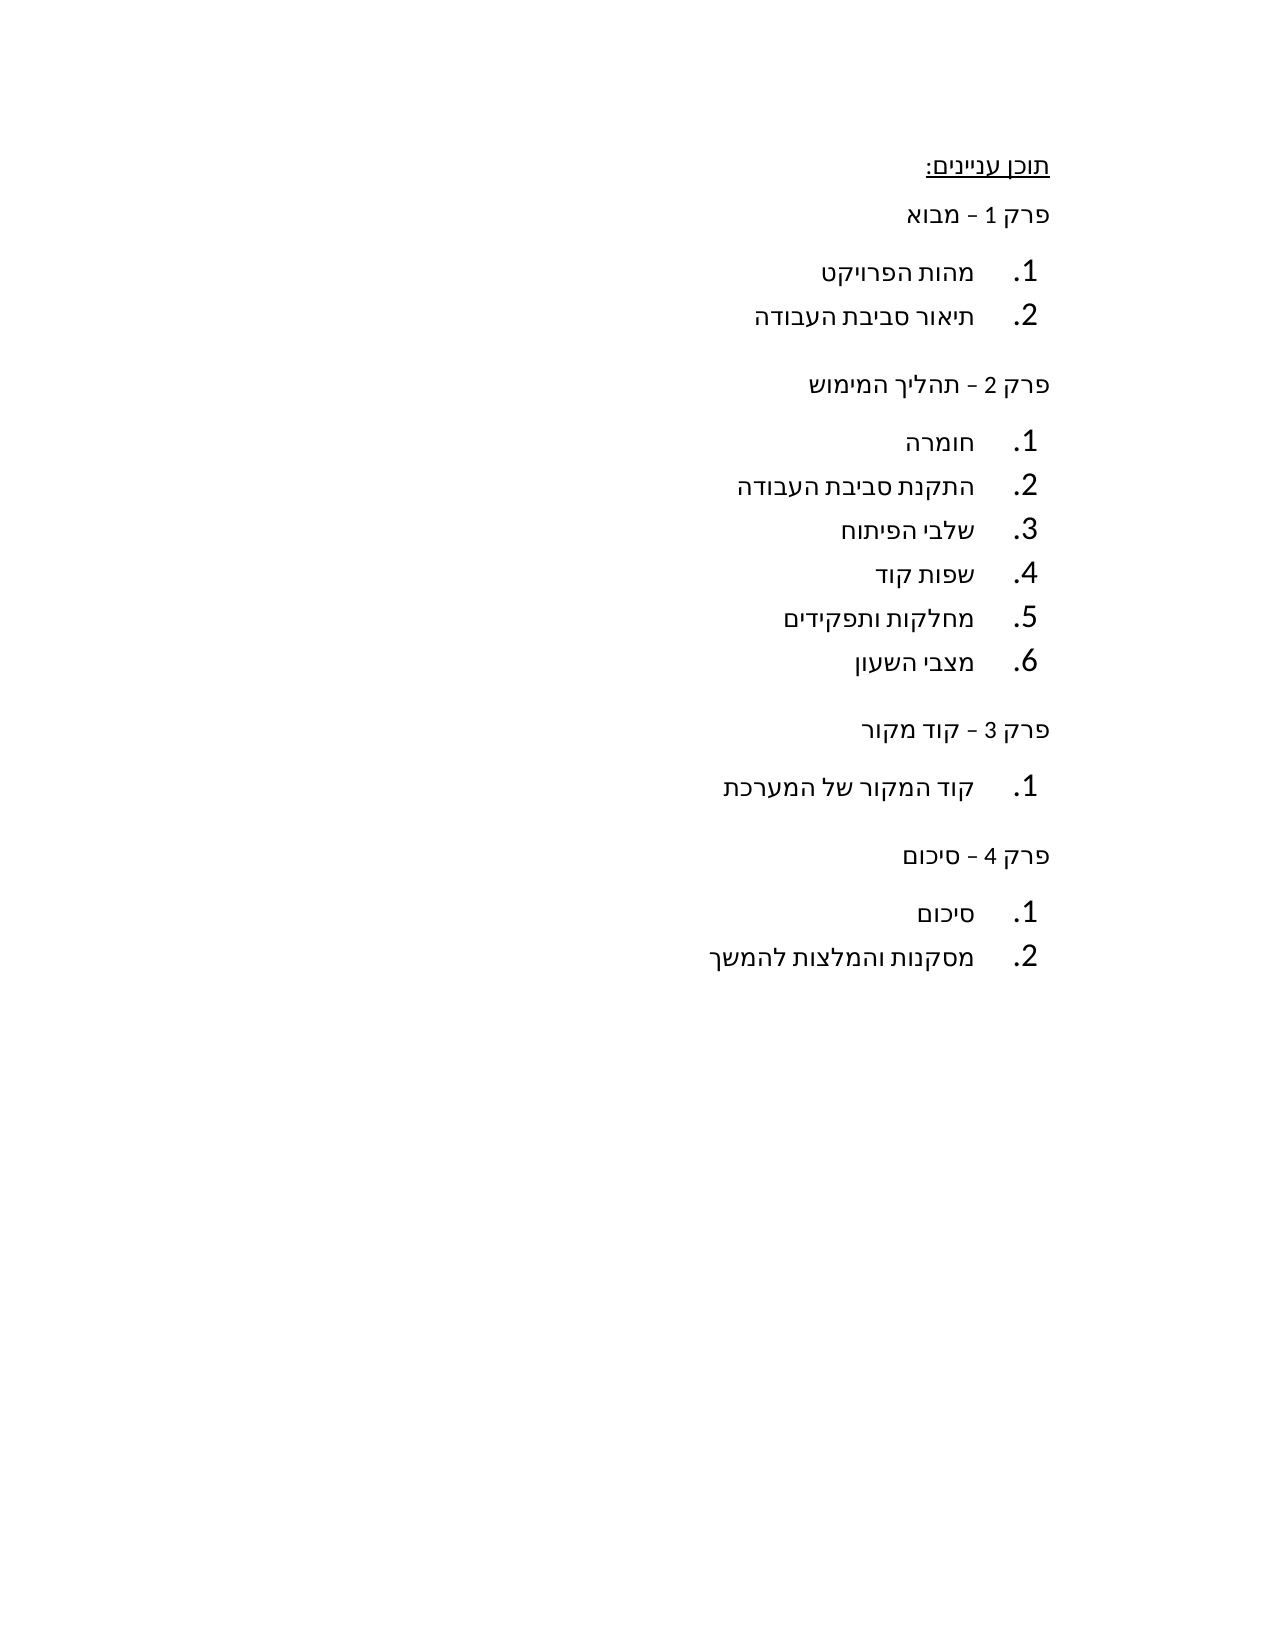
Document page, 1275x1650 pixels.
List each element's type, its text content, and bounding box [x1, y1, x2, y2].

list סיכום [150, 890, 1012, 931]
list חומרה [150, 419, 1012, 459]
list מהות הפרויקט [150, 249, 1012, 290]
text פרק 2 – תהליך המימוש [150, 369, 1050, 400]
list תיאור סביבת העבודה [150, 293, 1012, 367]
list מסקנות והמלצות להמשך [150, 934, 1012, 974]
list קוד המקור של המערכת [150, 764, 1012, 838]
list מחלקות ותפקידים [150, 594, 1012, 635]
text פרק 3 – קוד מקור [150, 714, 1050, 745]
list מצבי השעון [150, 638, 1012, 712]
text תוכן עניינים: [150, 150, 1050, 181]
text פרק 1 – מבוא [150, 199, 1050, 230]
text פרק 4 – סיכום [150, 840, 1050, 871]
list שפות קוד [150, 551, 1012, 591]
list שלבי הפיתוח [150, 507, 1012, 547]
list התקנת סביבת העבודה [150, 463, 1012, 503]
